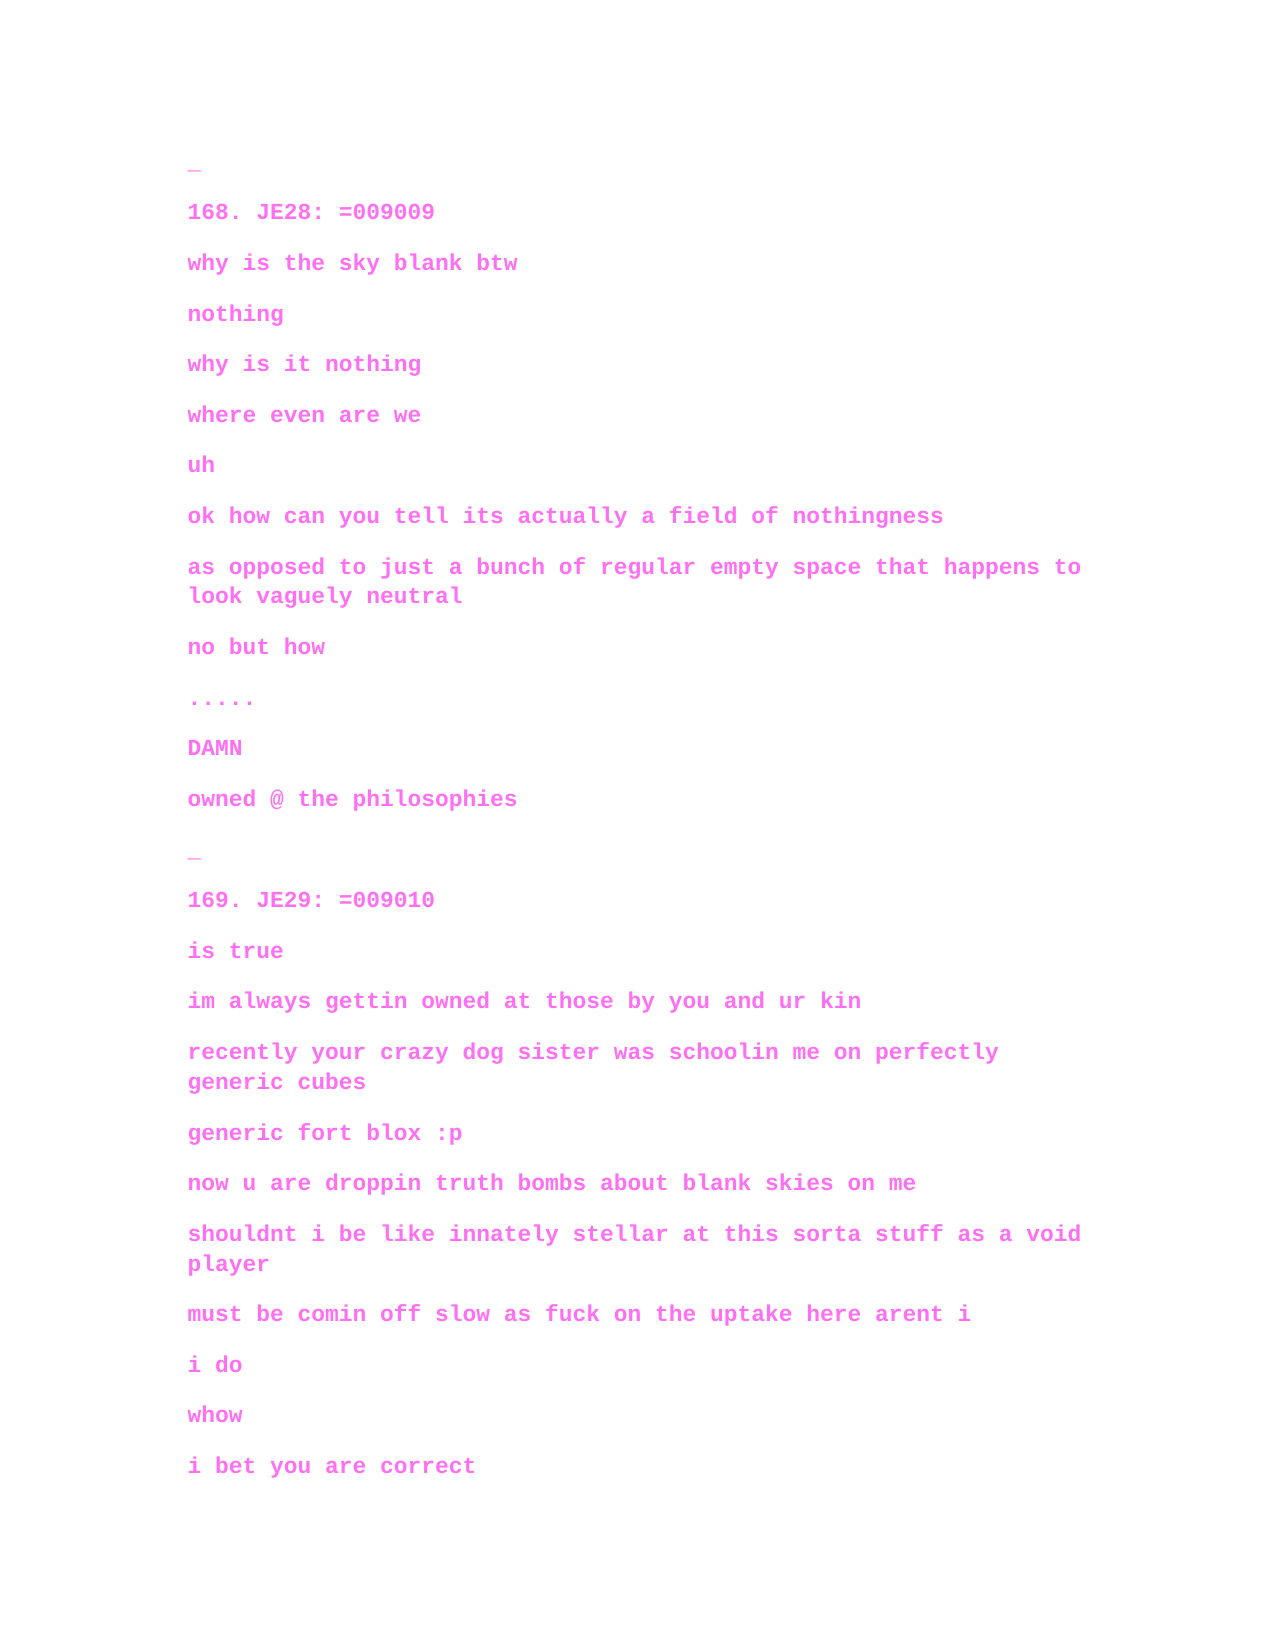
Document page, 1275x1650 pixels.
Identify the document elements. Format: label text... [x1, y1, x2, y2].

text as opposed to just a bunch of regular empty space that happens to look vaguely neutral [187, 555, 1087, 611]
text 169. JE29: =009010 [187, 888, 1087, 914]
text recently your crazy dog sister was schoolin me on perfectly generic cubes [187, 1040, 1087, 1096]
text shouldnt i be like innately stellar at this sorta stuff as a void player [187, 1222, 1087, 1278]
text DAMN [187, 737, 1087, 763]
text uh [187, 454, 1087, 480]
text must be comin off slow as fuck on the uptake here arent i [187, 1302, 1087, 1328]
text why is it nothing [187, 352, 1087, 378]
text why is the sky blank btw [187, 251, 1087, 277]
text im always gettin owned at those by you and ur kin [187, 990, 1087, 1016]
text i do [187, 1353, 1087, 1379]
text _ [187, 838, 1087, 864]
text 168. JE28: =009009 [187, 201, 1087, 227]
text ok how can you tell its actually a field of nothingness [187, 504, 1087, 530]
text generic fort blox :p [187, 1121, 1087, 1147]
text is true [187, 939, 1087, 965]
text _ [187, 150, 1087, 176]
text nothing [187, 302, 1087, 328]
text i bet you are correct [187, 1454, 1087, 1480]
text whow [187, 1404, 1087, 1430]
text owned @ the philosophies [187, 787, 1087, 813]
text now u are droppin truth bombs about blank skies on me [187, 1171, 1087, 1197]
text no but how [187, 635, 1087, 661]
text where even are we [187, 403, 1087, 429]
text ..... [187, 686, 1087, 712]
